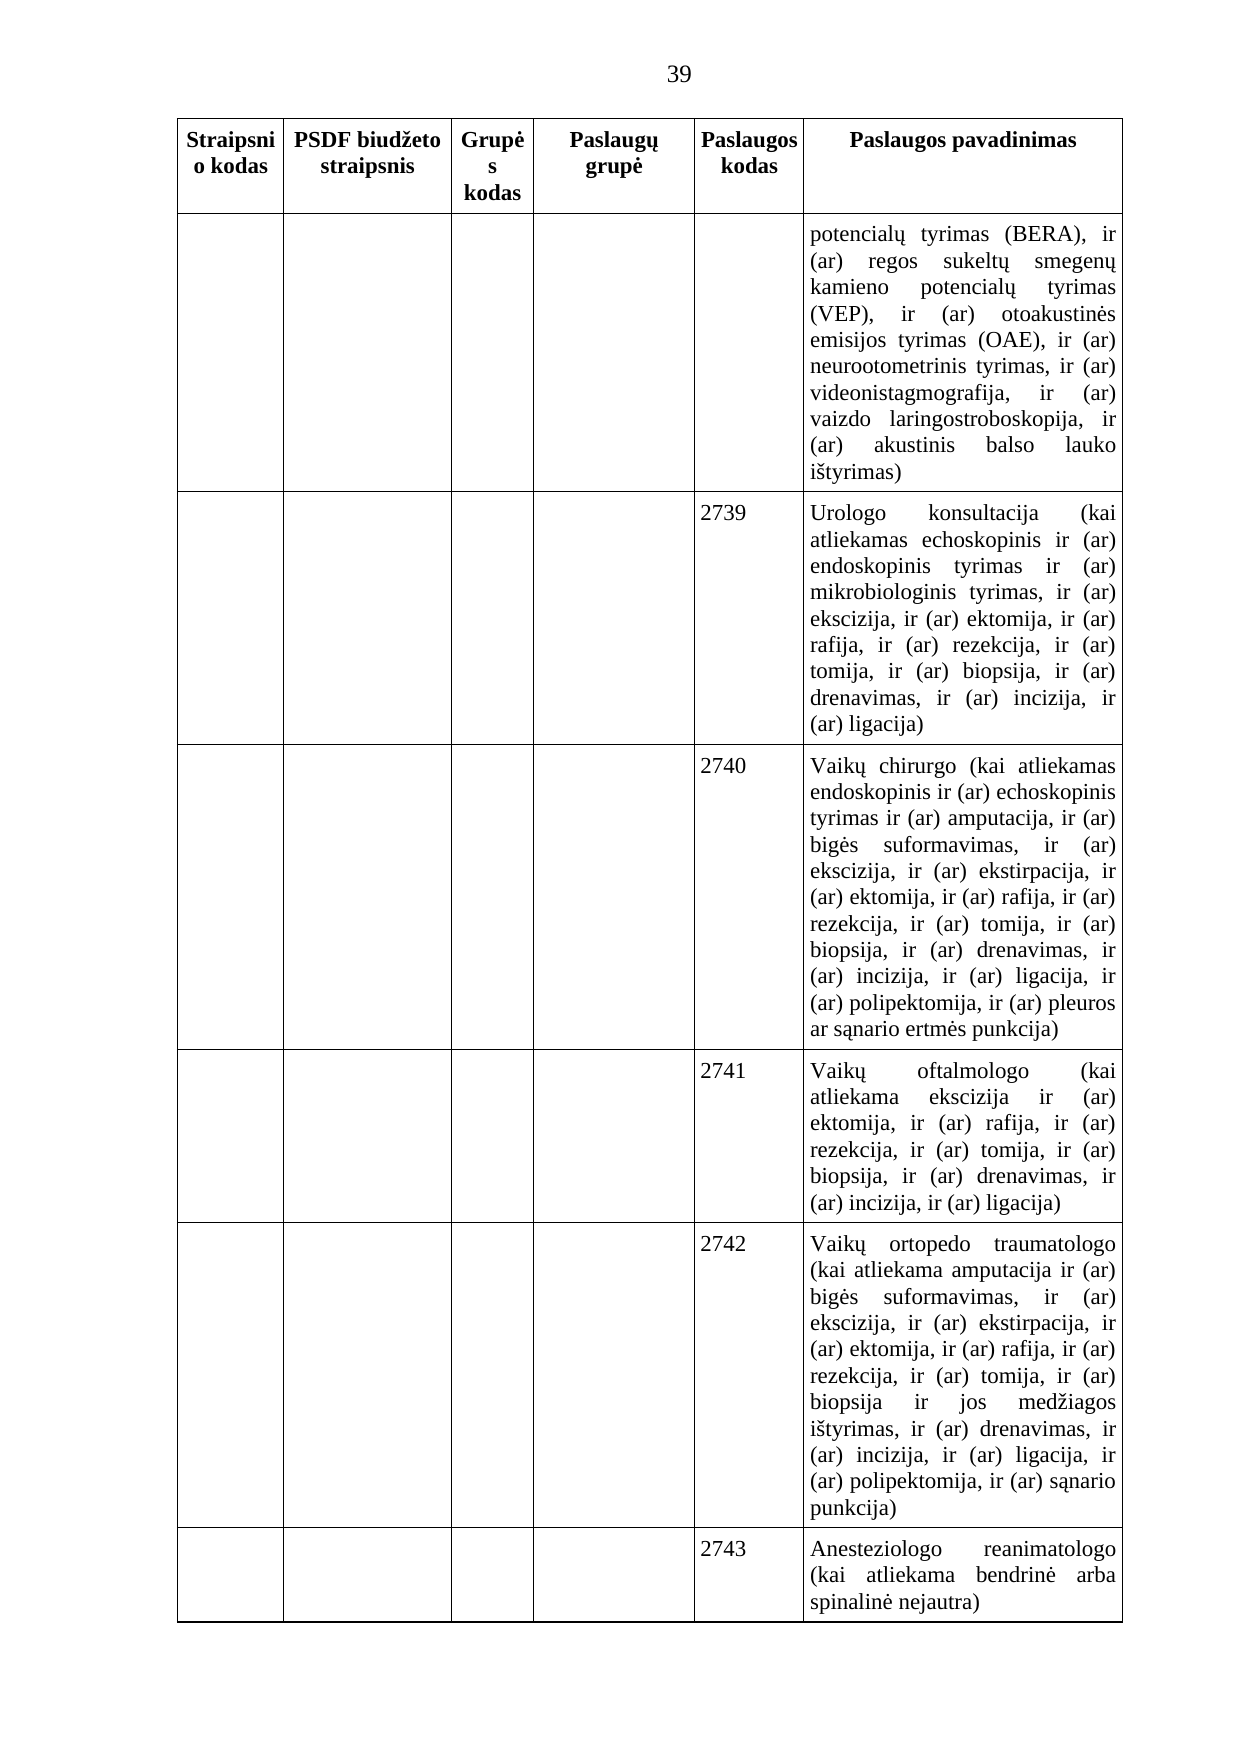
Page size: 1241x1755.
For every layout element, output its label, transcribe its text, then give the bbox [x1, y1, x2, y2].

table_cell [178, 1050, 283, 1222]
table_cell Anesteziologo reanimatologo (kai atliekama bendrinė arba spinalinė nejautra) [804, 1528, 1122, 1621]
table_cell [534, 745, 694, 1049]
table_cell [452, 745, 533, 1049]
table_cell [284, 214, 451, 491]
table_cell 2742 [695, 1223, 803, 1527]
table_cell [178, 1223, 283, 1527]
table_cell [284, 492, 451, 743]
table_cell [534, 214, 694, 491]
table_cell [452, 1528, 533, 1621]
table_cell [534, 1223, 694, 1527]
table_header Straipsnio kodas [178, 119, 283, 212]
table_header Paslaugų grupė [534, 119, 694, 212]
table_cell [534, 1528, 694, 1621]
table_header Paslaugos kodas [695, 119, 803, 212]
table_cell [452, 492, 533, 743]
table_cell [534, 1050, 694, 1222]
table_cell 2743 [695, 1528, 803, 1621]
table_header PSDF biudžeto straipsnis [284, 119, 451, 212]
table_header Grupės kodas [452, 119, 533, 212]
table_cell Vaikų ortopedo traumatologo (kai atliekama amputacija ir (ar) bigės suformavimas, ir (ar) ekscizija, ir (ar) ekstirpacija, ir (ar) ektomija, ir (ar) rafija, ir (ar) rezekcija, ir (ar) tomija, ir (ar) biopsija ir jos medžiagos ištyrimas, ir (ar) drenavimas, ir (ar) incizija, ir (ar) ligacija, ir (ar) polipektomija, ir (ar) sąnario punkcija) [804, 1223, 1122, 1527]
table_cell [284, 1050, 451, 1222]
table_cell [284, 1223, 451, 1527]
table_cell [284, 745, 451, 1049]
table_cell 2740 [695, 745, 803, 1049]
table_cell [178, 492, 283, 743]
table_cell Vaikų oftalmologo (kai atliekama ekscizija ir (ar) ektomija, ir (ar) rafija, ir (ar) rezekcija, ir (ar) tomija, ir (ar) biopsija, ir (ar) drenavimas, ir (ar) incizija, ir (ar) ligacija) [804, 1050, 1122, 1222]
table_cell Vaikų chirurgo (kai atliekamas endoskopinis ir (ar) echoskopinis tyrimas ir (ar) amputacija, ir (ar) bigės suformavimas, ir (ar) ekscizija, ir (ar) ekstirpacija, ir (ar) ektomija, ir (ar) rafija, ir (ar) rezekcija, ir (ar) tomija, ir (ar) biopsija, ir (ar) drenavimas, ir (ar) incizija, ir (ar) ligacija, ir (ar) polipektomija, ir (ar) pleuros ar sąnario ertmės punkcija) [804, 745, 1122, 1049]
table_cell [452, 214, 533, 491]
table_cell [178, 214, 283, 491]
table_cell 2741 [695, 1050, 803, 1222]
table_cell potencialų tyrimas (BERA), ir (ar) regos sukeltų smegenų kamieno potencialų tyrimas (VEP), ir (ar) otoakustinės emisijos tyrimas (OAE), ir (ar) neurootometrinis tyrimas, ir (ar) videonistagmografija, ir (ar) vaizdo laringostroboskopija, ir (ar) akustinis balso lauko ištyrimas) [804, 214, 1122, 491]
table_cell [284, 1528, 451, 1621]
table_cell [452, 1223, 533, 1527]
table_cell [452, 1050, 533, 1222]
table_cell [178, 745, 283, 1049]
table_cell Urologo konsultacija (kai atliekamas echoskopinis ir (ar) endoskopinis tyrimas ir (ar) mikrobiologinis tyrimas, ir (ar) ekscizija, ir (ar) ektomija, ir (ar) rafija, ir (ar) rezekcija, ir (ar) tomija, ir (ar) biopsija, ir (ar) drenavimas, ir (ar) incizija, ir (ar) ligacija) [804, 492, 1122, 743]
table_cell [178, 1528, 283, 1621]
table_header Paslaugos pavadinimas [804, 119, 1122, 212]
table_cell [534, 492, 694, 743]
table_cell [695, 214, 803, 491]
table_cell 2739 [695, 492, 803, 743]
